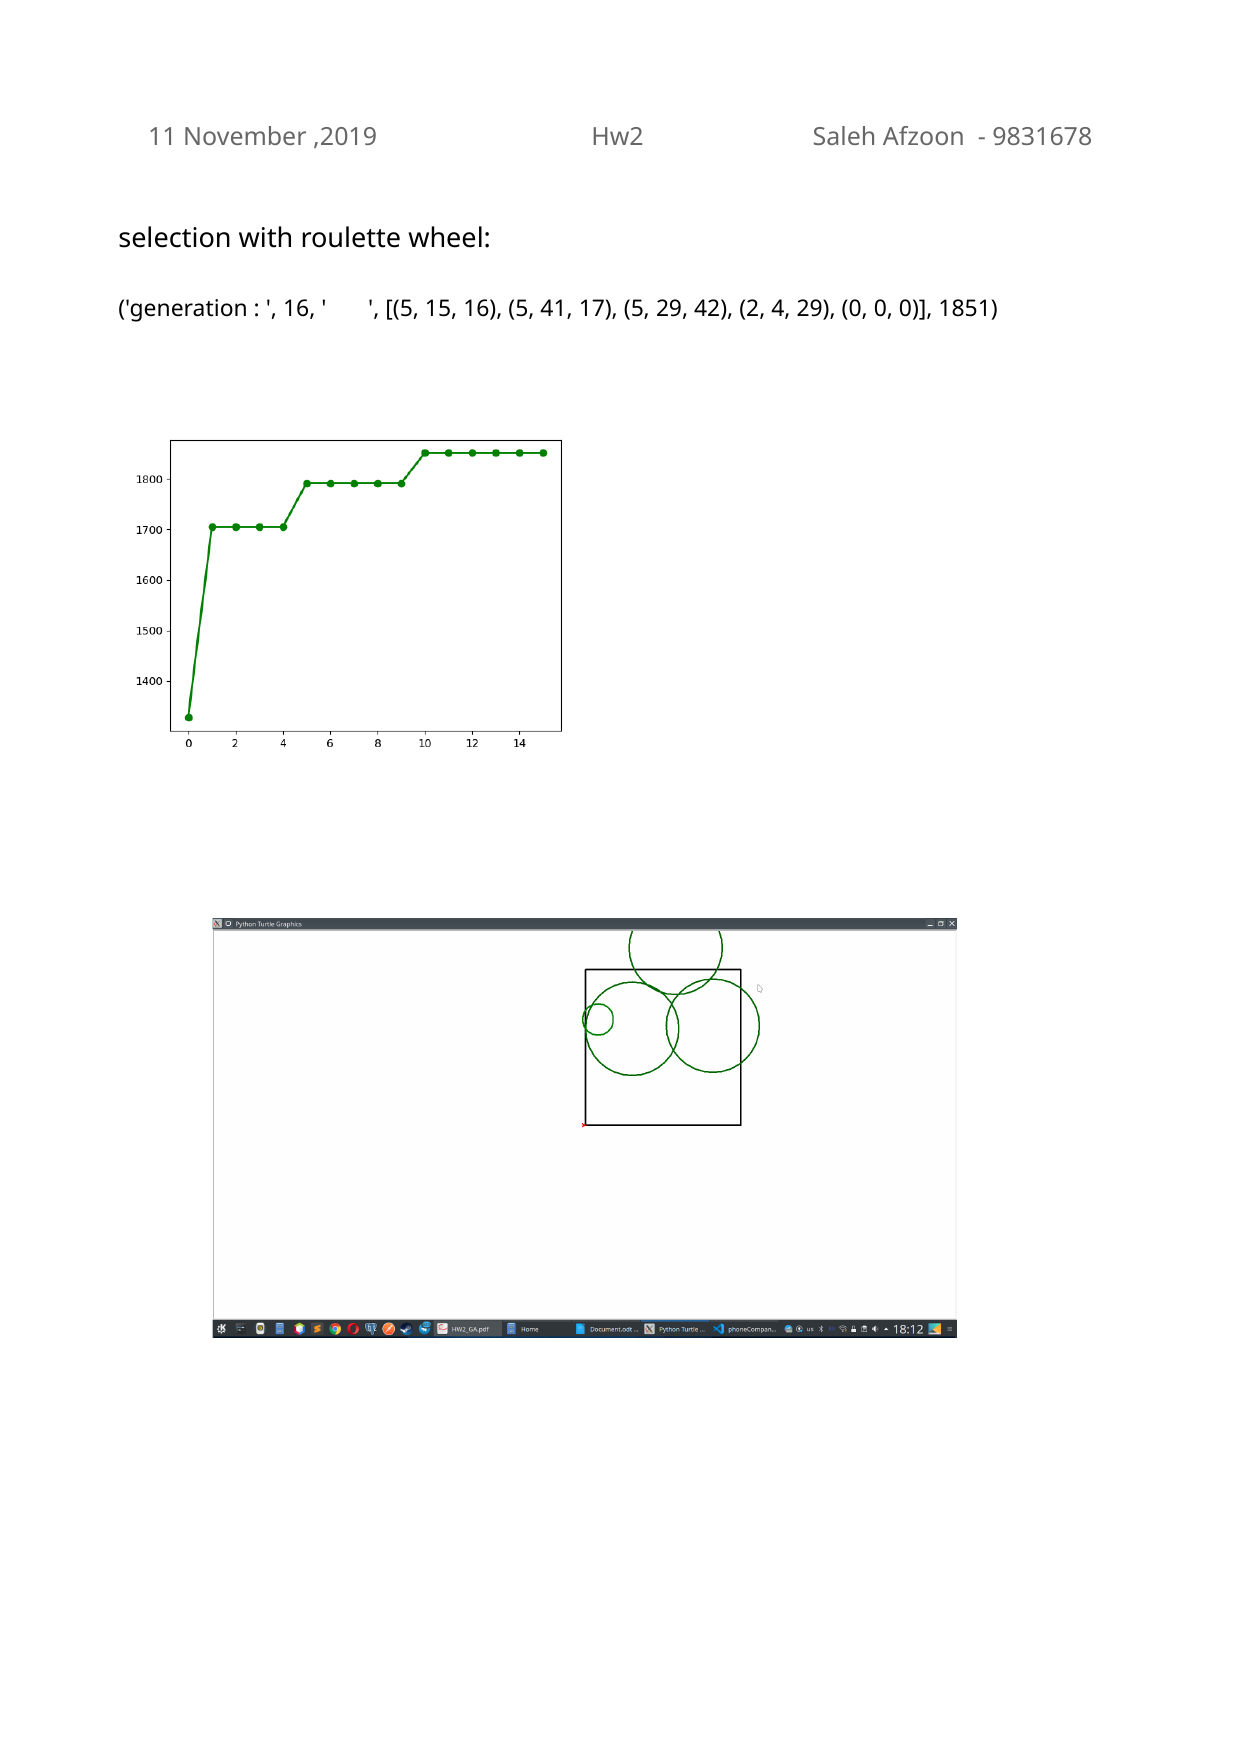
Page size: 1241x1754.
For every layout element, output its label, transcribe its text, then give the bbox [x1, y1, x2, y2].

text selection with roulette wheel: [118, 218, 1122, 255]
picture [107, 394, 611, 772]
picture [212, 918, 957, 1338]
text ('generation : ', 16, ' ', [(5, 15, 16), (5, 41, 17), (5, 29, 42), (2, 4, 29), (0, 0, 0)], 1851) [118, 292, 1122, 323]
